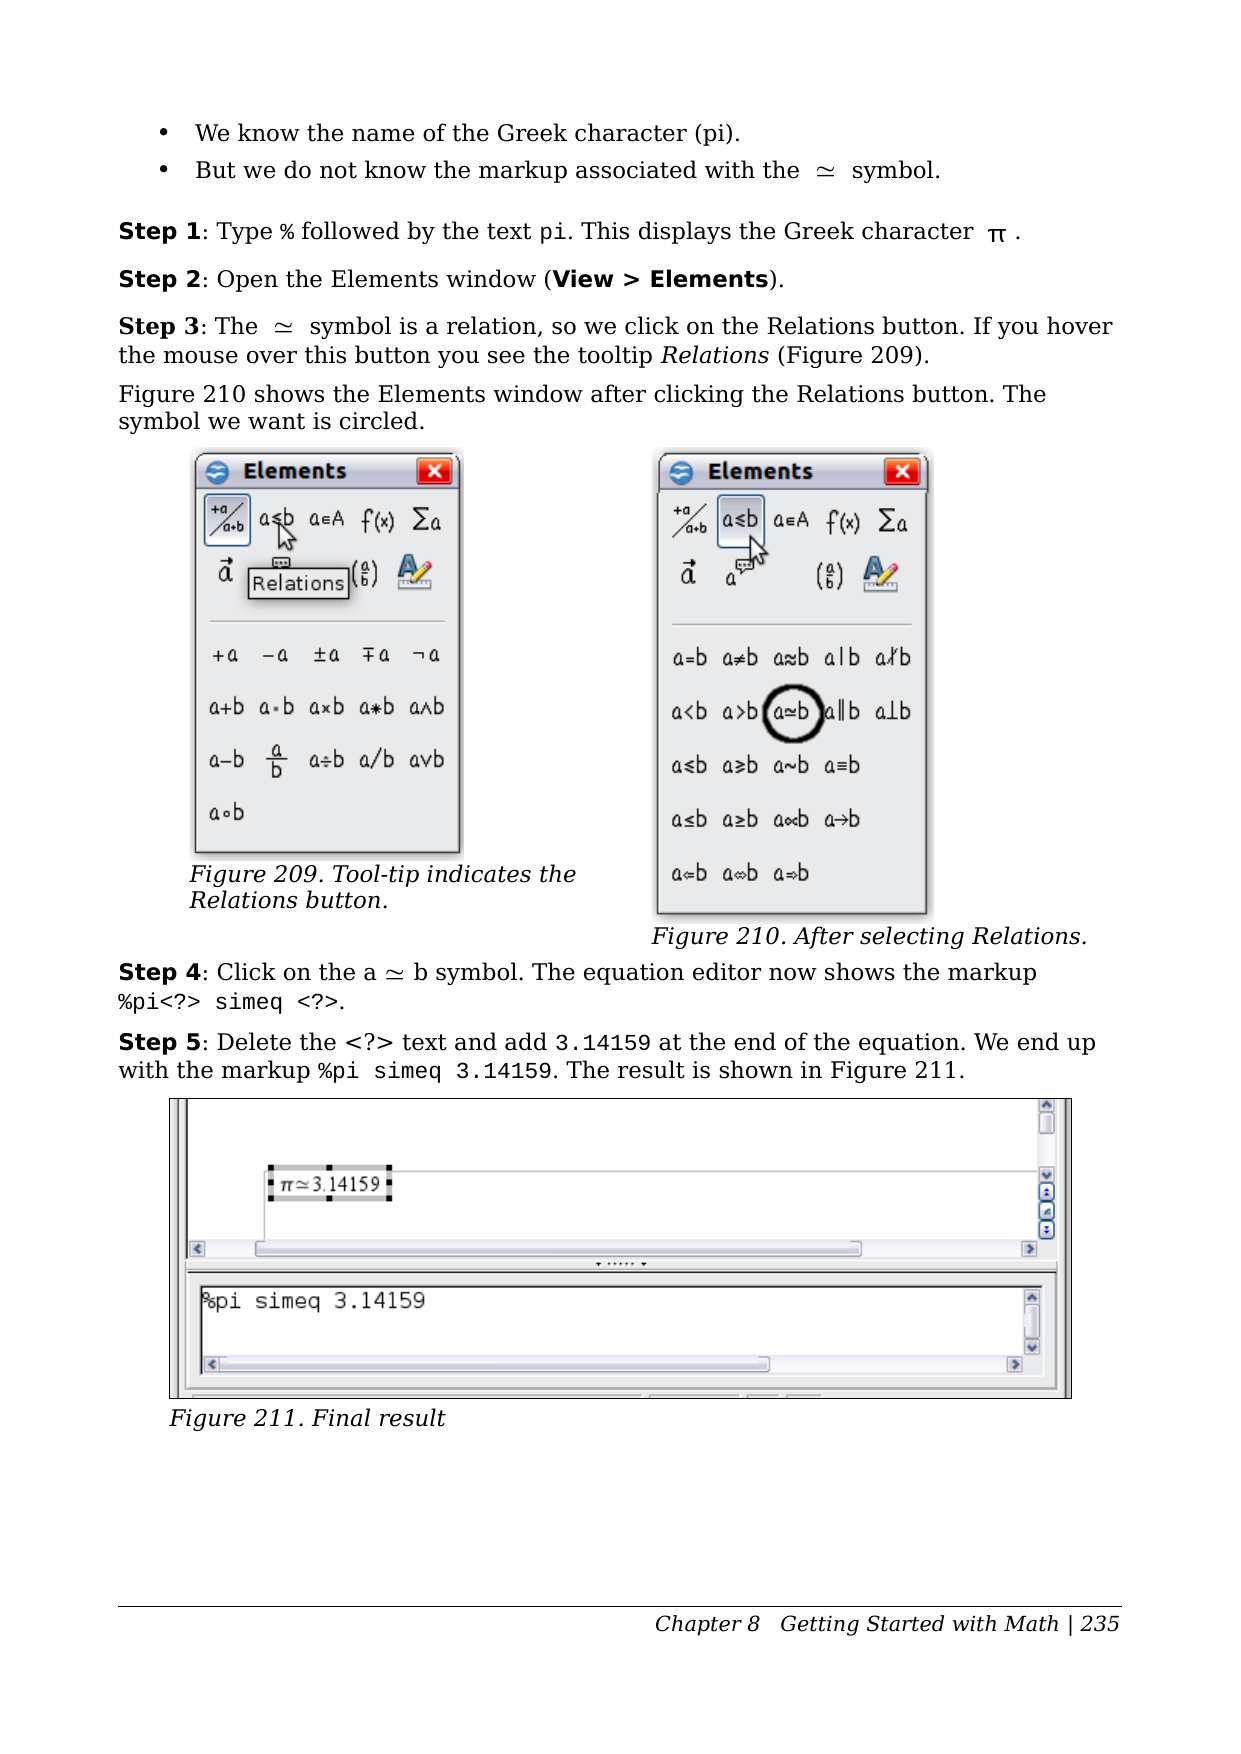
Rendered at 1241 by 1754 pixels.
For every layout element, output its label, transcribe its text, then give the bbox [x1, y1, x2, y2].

text Figure 10. Final result [169, 1405, 1071, 1432]
text Step 4: Click on the ab symbol. The equation editor now shows the markup %pi<?> simeq <?>. [118, 956, 1122, 1017]
list We know the name of the Greek character (pi). [156, 118, 1122, 147]
text Figure 3 shows the Elements window after clicking the Relations button. The symbol we want is circled. [118, 381, 1122, 435]
table_header Figure 3. After selecting Relations. [652, 447, 1121, 956]
picture [189, 447, 464, 861]
text Step 2: Open the Elements window (View > Elements). [118, 266, 1122, 292]
picture [651, 447, 934, 924]
text Step 3: The symbol is a relation, so we click on the Relations button. If you hover the mouse over this button you see the tooltip Relations (Figure 2). [118, 310, 1122, 369]
list But we do not know the markup associated with the symbol. [156, 153, 1122, 186]
text Step 1: Type % followed by the text pi. This displays the Greek character . [118, 216, 1122, 248]
picture [170, 1099, 1071, 1398]
table_header Figure 2. Tool-tip indicates the Relations button. [189, 447, 652, 956]
text Step 5: Delete the <?> text and add 3.14159 at the end of the equation. We end up with the markup %pi simeq 3.14159. The result is shown in Figure 10. [118, 1029, 1122, 1085]
